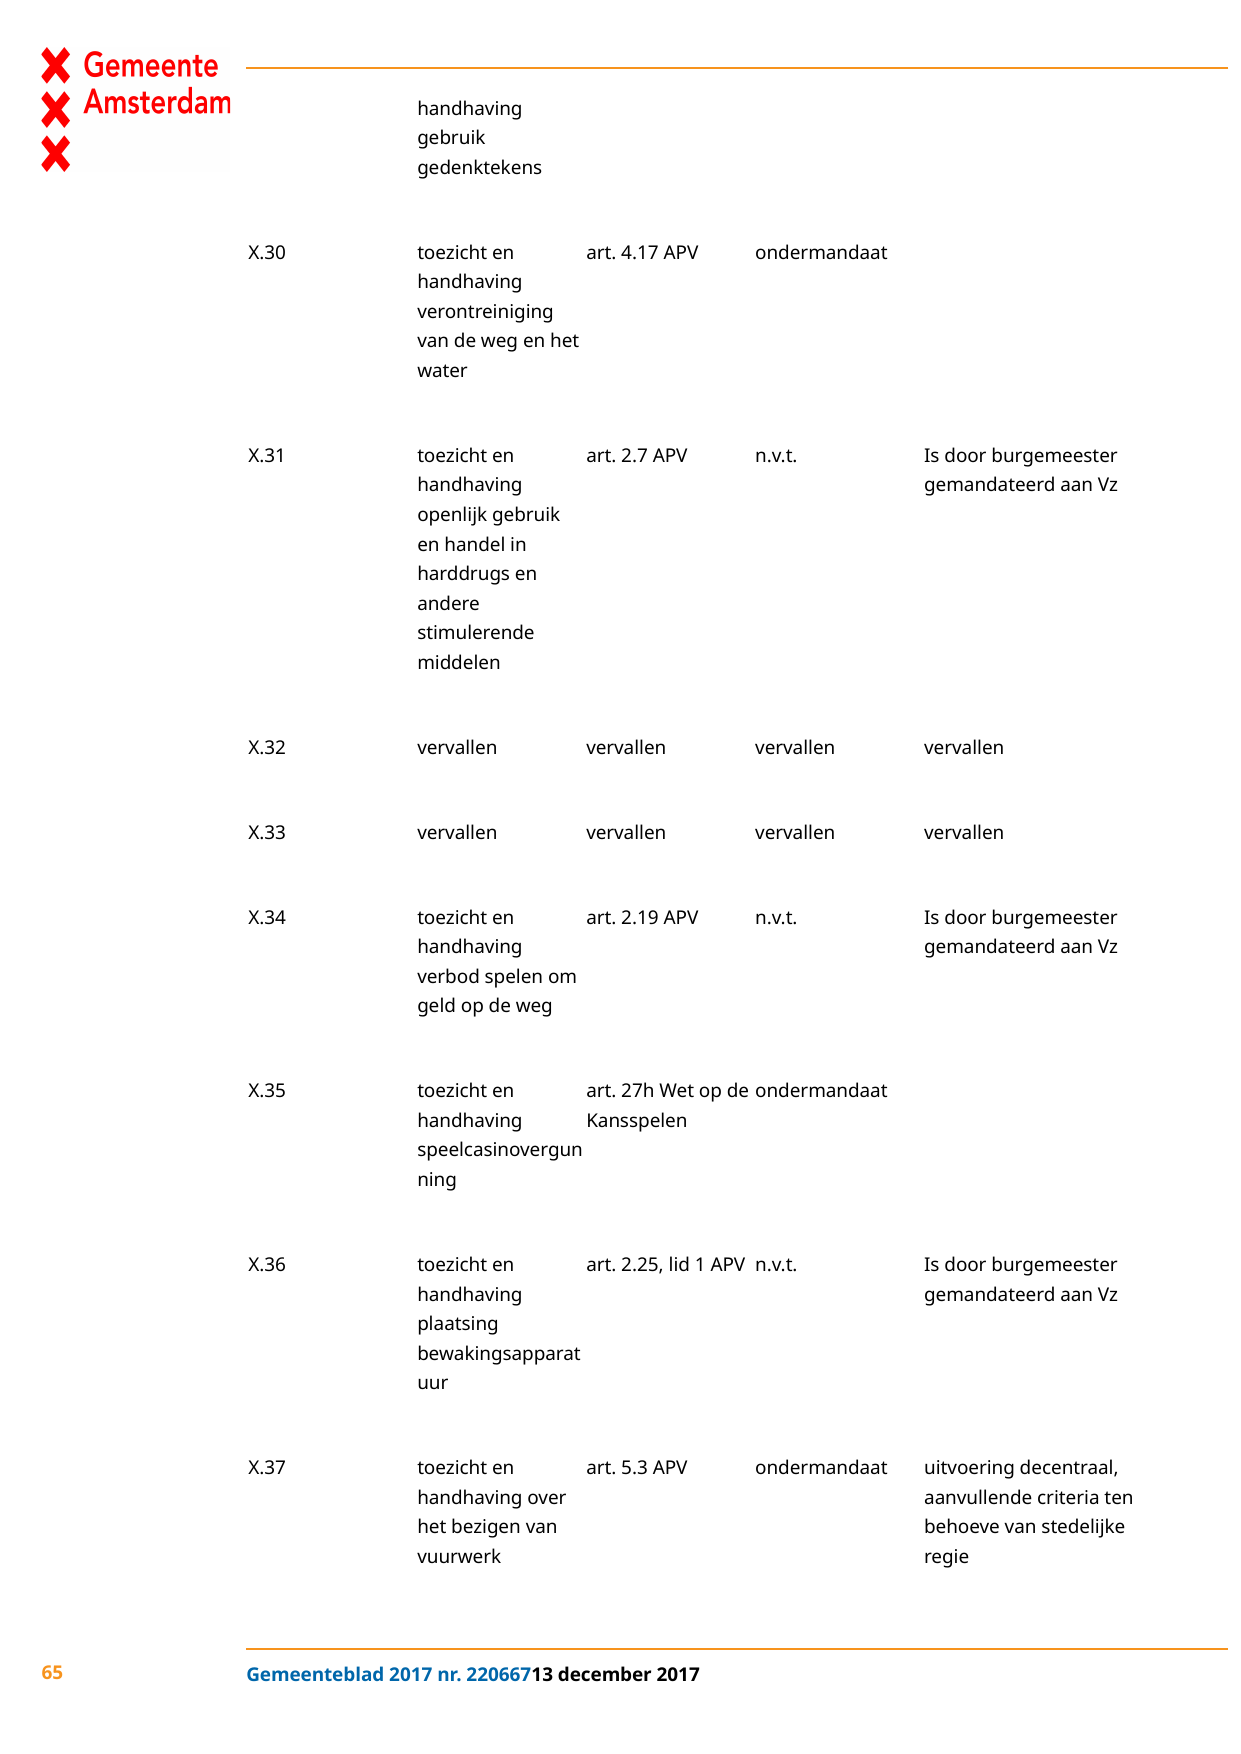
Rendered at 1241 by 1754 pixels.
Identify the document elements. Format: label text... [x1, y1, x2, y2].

table_cell X.37 [248, 1425, 417, 1598]
picture [41, 47, 231, 172]
table_cell ondermandaat [755, 1048, 924, 1222]
table_cell [248, 95, 417, 209]
table_cell vervallen [417, 789, 586, 874]
table_cell handhaving gebruik gedenktekens [417, 95, 586, 209]
table_cell X.31 [248, 413, 417, 704]
table_cell Is door burgemeester gemandateerd aan Vz [924, 1222, 1152, 1425]
table_cell art. 5.3 APV [586, 1425, 755, 1598]
table_cell art. 27h Wet op de Kansspelen [586, 1048, 755, 1222]
table_cell vervallen [924, 705, 1152, 789]
table_cell [924, 209, 1152, 412]
table_cell X.30 [248, 209, 417, 412]
table_cell n.v.t. [755, 413, 924, 704]
table_cell ondermandaat [755, 209, 924, 412]
table_cell [924, 1048, 1152, 1222]
table_cell X.32 [248, 705, 417, 789]
table_cell toezicht en handhaving verbod spelen om geld op de weg [417, 874, 586, 1048]
table_cell toezicht en handhaving openlijk gebruik en handel in harddrugs en andere stimulerende middelen [417, 413, 586, 704]
table_cell art. 2.7 APV [586, 413, 755, 704]
table_cell vervallen [586, 789, 755, 874]
table_cell X.35 [248, 1048, 417, 1222]
table_cell toezicht en handhaving plaatsing bewakingsapparatuur [417, 1222, 586, 1425]
table_cell [586, 95, 755, 209]
table_cell X.33 [248, 789, 417, 874]
table_cell art. 2.19 APV [586, 874, 755, 1048]
table_cell vervallen [755, 789, 924, 874]
table_cell toezicht en handhaving speelcasinovergunning [417, 1048, 586, 1222]
table_cell Is door burgemeester gemandateerd aan Vz [924, 413, 1152, 704]
table_cell [924, 95, 1152, 209]
table_cell uitvoering decentraal, aanvullende criteria ten behoeve van stedelijke regie [924, 1425, 1152, 1598]
table_cell ondermandaat [755, 1425, 924, 1598]
table_cell n.v.t. [755, 1222, 924, 1425]
table_cell vervallen [417, 705, 586, 789]
table_cell art. 4.17 APV [586, 209, 755, 412]
table_cell X.36 [248, 1222, 417, 1425]
table_cell toezicht en handhaving over het bezigen van vuurwerk [417, 1425, 586, 1598]
table_cell toezicht en handhaving verontreiniging van de weg en het water [417, 209, 586, 412]
table_cell Is door burgemeester gemandateerd aan Vz [924, 874, 1152, 1048]
table_cell art. 2.25, lid 1 APV [586, 1222, 755, 1425]
table_cell X.34 [248, 874, 417, 1048]
table_cell [755, 95, 924, 209]
table_cell n.v.t. [755, 874, 924, 1048]
table_cell vervallen [924, 789, 1152, 874]
table_cell vervallen [586, 705, 755, 789]
table_cell vervallen [755, 705, 924, 789]
